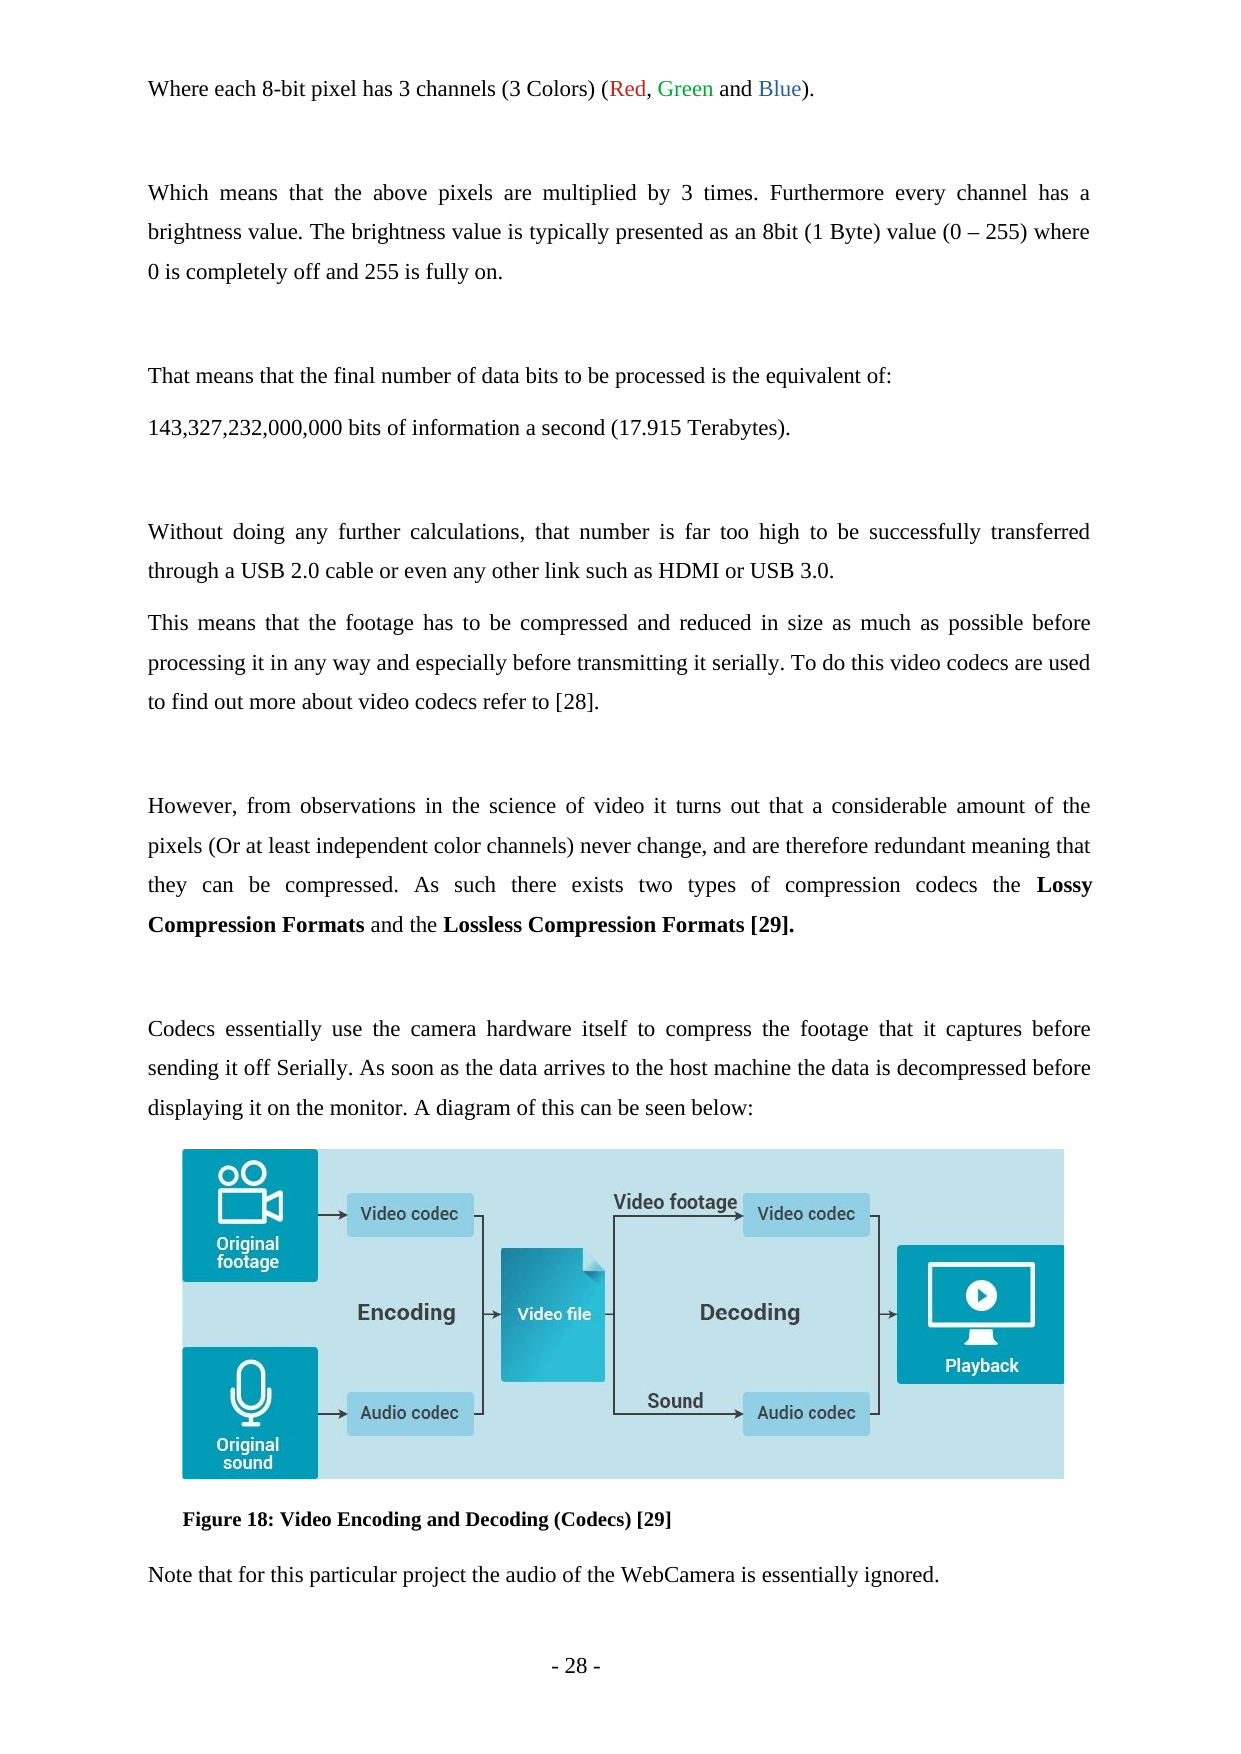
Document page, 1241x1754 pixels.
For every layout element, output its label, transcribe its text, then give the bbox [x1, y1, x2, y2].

text Which means that the above pixels are multiplied by 3 times. Furthermore every channel has a brightness value. The brightness value is typically presented as an 8bit (1 Byte) value (0 – 255) where 0 is completely off and 255 is fully on. [148, 179, 1092, 284]
text Note that for this particular project the audio of the WebCamera is essentially ignored. [148, 1561, 1092, 1588]
text Codecs essentially use the camera hardware itself to compress the footage that it captures before sending it off Serially. As soon as the data arrives to the host machine the data is decompressed before displaying it on the monitor. A diagram of this can be seen below: [148, 1014, 1092, 1120]
text Where each 8-bit pixel has 3 channels (3 Colors) (Red, Green and Blue). [148, 75, 1092, 101]
picture [182, 1149, 1065, 1479]
text That means that the final number of data bits to be processed is the equivalent of: [148, 362, 1092, 388]
text This means that the footage has to be compressed and reduced in size as much as possible before processing it in any way and especially before transmitting it serially. To do this video codecs are used to find out more about video codecs refer to [28]. [148, 609, 1092, 714]
text 143,327,232,000,000 bits of information a second (17.915 Terabytes). [148, 414, 1092, 440]
text Figure 18: Video Encoding and Decoding (Codecs) [29] [182, 1479, 1064, 1531]
text However, from observations in the science of video it turns out that a considerable amount of the pixels (Or at least independent color channels) never change, and are therefore redundant meaning that they can be compressed. As such there exists two types of compression codecs the Lossy Compression Formats and the Lossless Compression Formats [29]. [148, 792, 1092, 937]
text Without doing any further calculations, that number is far too high to be successfully transferred through a USB 2.0 cable or even any other link such as HDMI or USB 3.0. [148, 518, 1092, 584]
